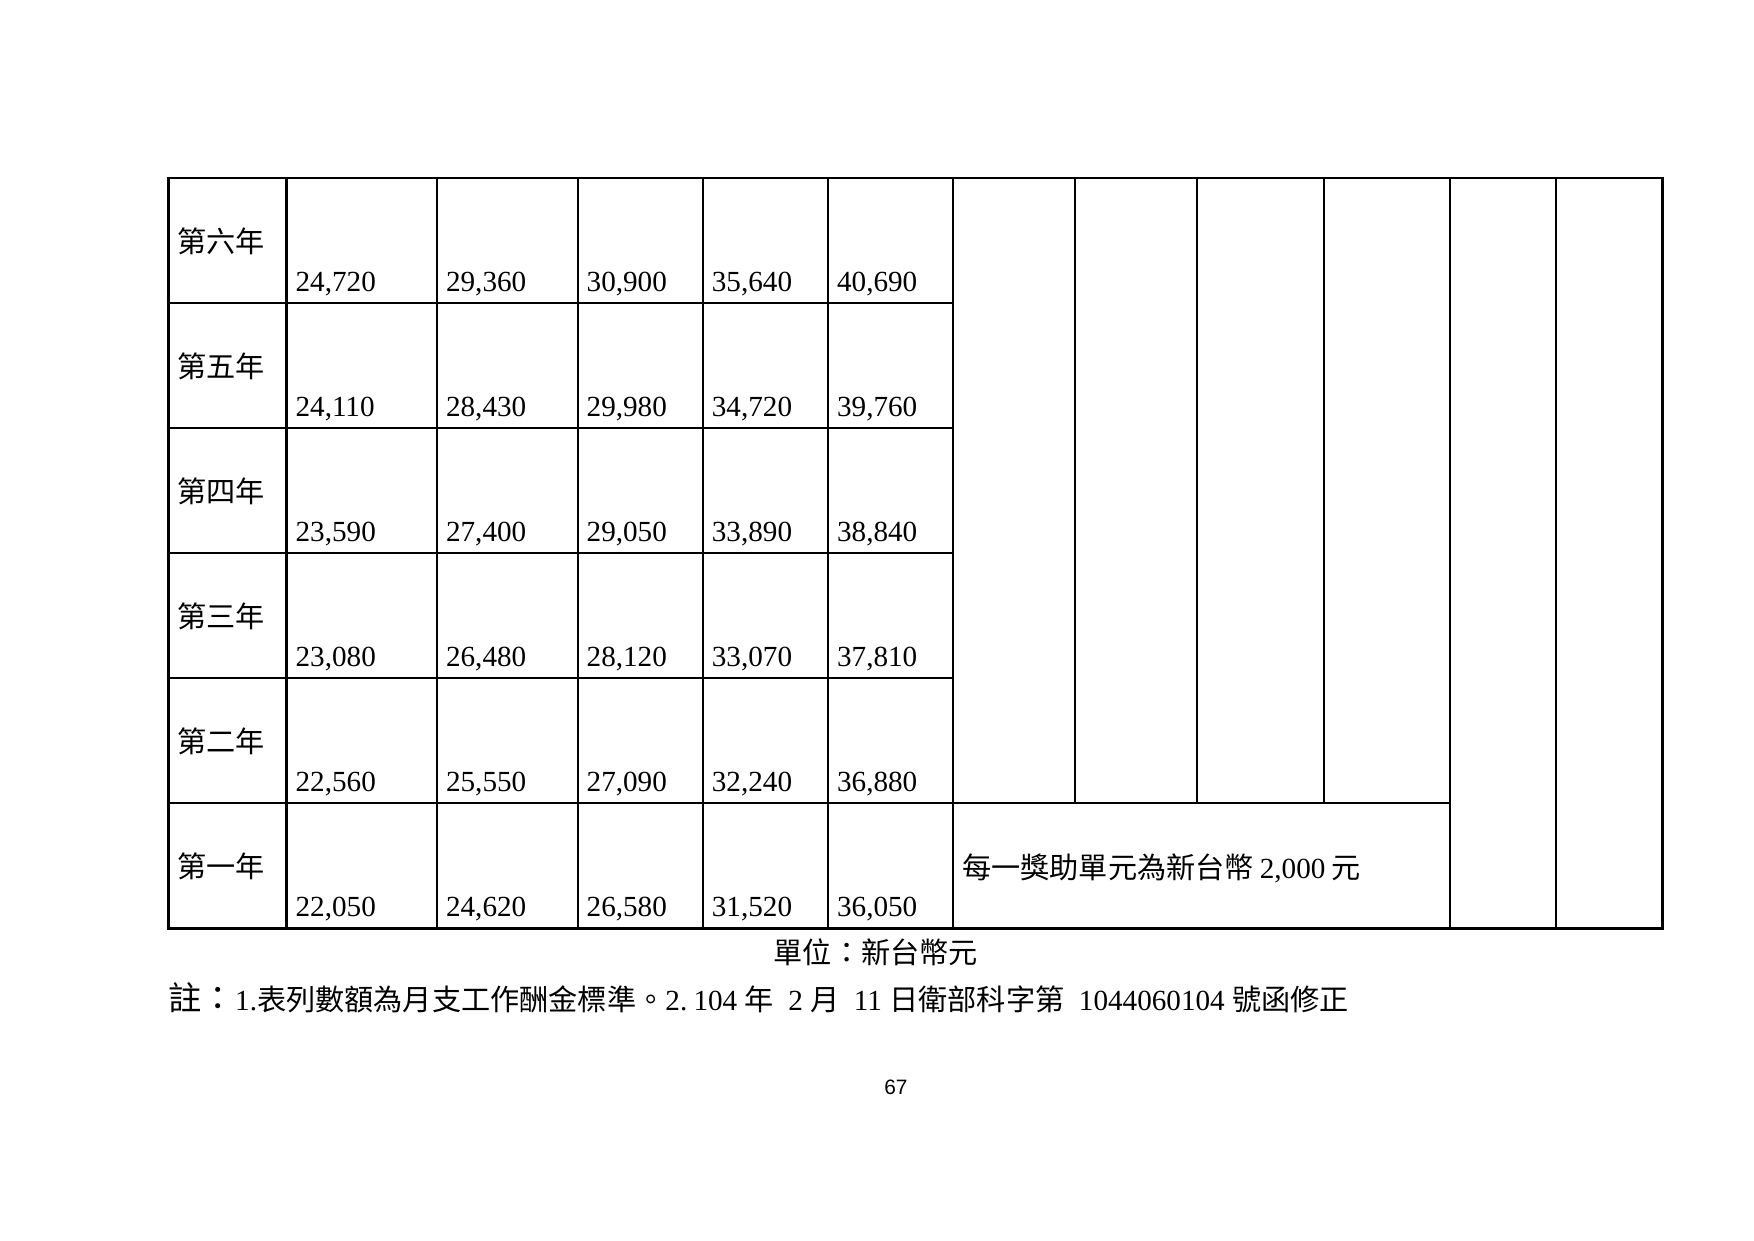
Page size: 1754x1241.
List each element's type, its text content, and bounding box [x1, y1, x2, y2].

table_cell [1198, 179, 1323, 802]
table_cell 第六年 [170, 179, 285, 302]
table_cell 22,560 [288, 679, 436, 802]
table_cell 27,400 [438, 429, 577, 552]
text 註：1.表列數額為月支工作酬金標準。2. 104 年 2 月 11 日衛部科字第 1044060104 號函修正 [168, 972, 1623, 1020]
table_cell 24,720 [288, 179, 436, 302]
table_cell 22,050 [288, 804, 436, 927]
table_cell 26,580 [579, 804, 702, 927]
table_cell 第五年 [170, 304, 285, 427]
table_cell 36,050 [829, 804, 952, 927]
table_cell 36,880 [829, 679, 952, 802]
table_cell 29,980 [579, 304, 702, 427]
table_cell 29,360 [438, 179, 577, 302]
table_cell 每一獎助單元為新台幣2,000元 [954, 804, 1449, 927]
table_cell 第二年 [170, 679, 285, 802]
table_cell 35,640 [704, 179, 827, 302]
table_cell [1557, 179, 1661, 927]
table_cell 23,590 [288, 429, 436, 552]
table_cell 23,080 [288, 554, 436, 677]
table_cell 33,890 [704, 429, 827, 552]
table_cell 25,550 [438, 679, 577, 802]
table_cell 24,620 [438, 804, 577, 927]
table_cell 37,810 [829, 554, 952, 677]
text 單位：新台幣元 [168, 930, 1623, 972]
table_cell 31,520 [704, 804, 827, 927]
table_cell 39,760 [829, 304, 952, 427]
table_cell 32,240 [704, 679, 827, 802]
table_cell 30,900 [579, 179, 702, 302]
table_cell 第三年 [170, 554, 285, 677]
table_cell 28,430 [438, 304, 577, 427]
table_cell 33,070 [704, 554, 827, 677]
table_cell 第四年 [170, 429, 285, 552]
table_cell 34,720 [704, 304, 827, 427]
table_cell 24,110 [288, 304, 436, 427]
table_cell [1076, 179, 1196, 802]
table_cell 26,480 [438, 554, 577, 677]
table_cell [1325, 179, 1449, 802]
table_cell 40,690 [829, 179, 952, 302]
table_cell 27,090 [579, 679, 702, 802]
table_cell 第一年 [170, 804, 285, 927]
table_cell 29,050 [579, 429, 702, 552]
table_cell 38,840 [829, 429, 952, 552]
table_cell [954, 179, 1074, 802]
table_cell [1451, 179, 1555, 927]
table_cell 28,120 [579, 554, 702, 677]
